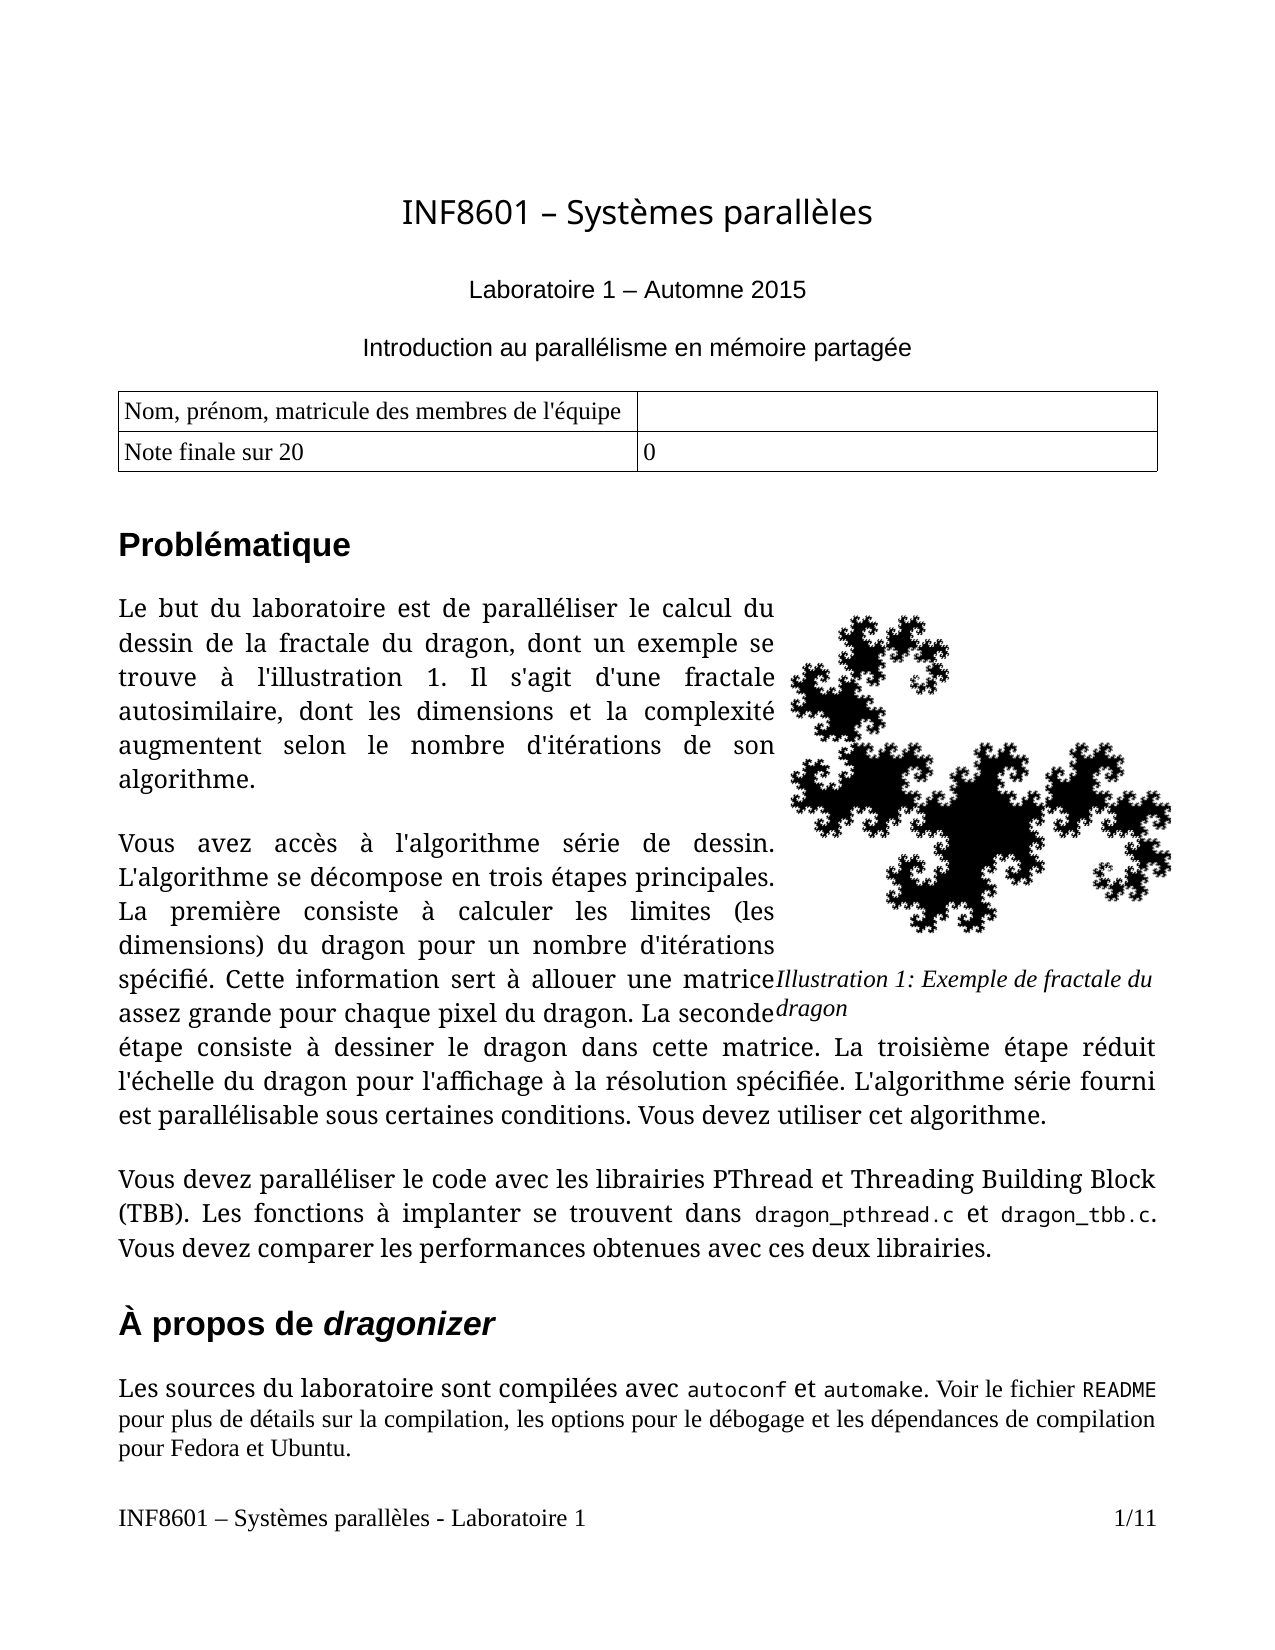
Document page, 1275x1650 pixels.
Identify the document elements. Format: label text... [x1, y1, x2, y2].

text Illustration 1: Exemple de fractale du dragon [776, 965, 1156, 1022]
table_cell Note finale sur 20 [119, 432, 637, 471]
text Vous devez paralléliser le code avec les librairies PThread et Threading Building Block (TBB). Les fonctions à implanter se trouvent dans dragon_pthread.c et dragon_tbb.c. Vous devez comparer les performances obtenues avec ces deux librairies. [118, 1162, 1157, 1264]
table_cell 0 [638, 432, 1157, 471]
text Les sources du laboratoire sont compilées avec autoconf et automake. Voir le fichier README pour plus de détails sur la compilation, les options pour le débogage et les dépendances de compilation pour Fedora et Ubuntu. [118, 1370, 1157, 1462]
text INF8601 – Systèmes parallèles [118, 189, 1157, 234]
table_header Nom, prénom, matricule des membres de l'équipe [119, 392, 637, 431]
subtitle À propos de dragonizer [118, 1304, 1157, 1343]
text Introduction au parallélisme en mémoire partagée [118, 333, 1157, 362]
text Laboratoire 1 – Automne 2015 [118, 276, 1157, 304]
text Vous avez accès à l'algorithme série de dessin. L'algorithme se décompose en trois étapes principales. La première consiste à calculer les limites (les dimensions) du dragon pour un nombre d'itérations spécifié. Cette information sert à allouer une matrice assez grande pour chaque pixel du dragon. La seconde étape consiste à dessiner le dragon dans cette matrice. La troisième étape réduit l'échelle du dragon pour l'affichage à la résolution spécifiée. L'algorithme série fourni est parallélisable sous certaines conditions. Vous devez utiliser cet algorithme. [118, 826, 1157, 1132]
picture [790, 583, 1172, 965]
text Le but du laboratoire est de paralléliser le calcul du dessin de la fractale du dragon, dont un exemple se trouve à l'illustration 1. Il s'agit d'une fractale autosimilaire, dont les dimensions et la complexité augmentent selon le nombre d'itérations de son algorithme. [118, 591, 776, 796]
subtitle Problématique [118, 525, 1157, 564]
table_header [638, 392, 1157, 431]
